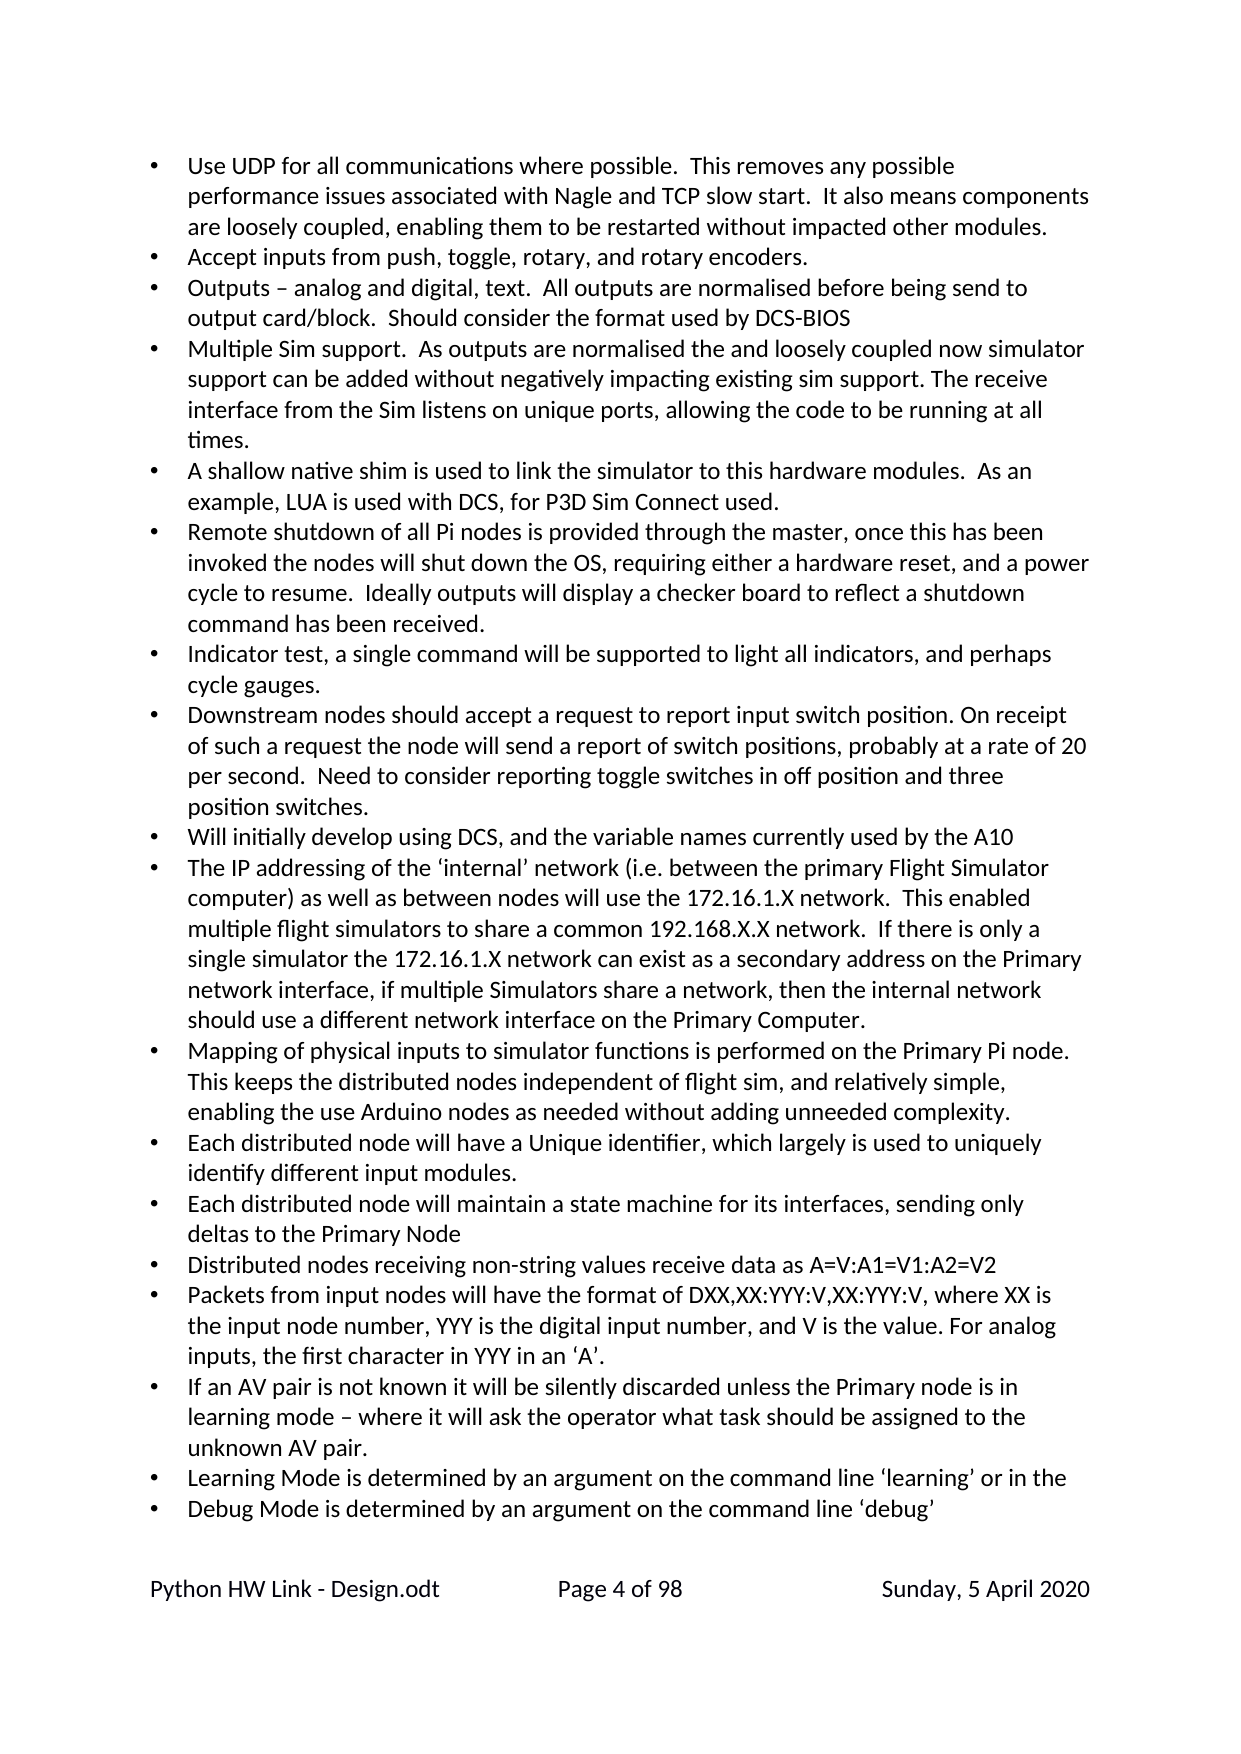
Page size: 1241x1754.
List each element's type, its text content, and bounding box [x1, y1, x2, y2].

list Distributed nodes receiving non-string values receive data as A=V:A1=V1:A2=V2 [150, 1249, 1090, 1279]
list Packets from input nodes will have the format of DXX,XX:YYY:V,XX:YYY:V, where XX is the input node number, YYY is the digital input number, and V is the value. For analog inputs, the first character in YYY in an ‘A’. [150, 1279, 1090, 1371]
list Multiple Sim support. As outputs are normalised the and loosely coupled now simulator support can be added without negatively impacting existing sim support. The receive interface from the Sim listens on unique ports, allowing the code to be running at all times. [150, 333, 1090, 455]
list The IP addressing of the ‘internal’ network (i.e. between the primary Flight Simulator computer) as well as between nodes will use the 172.16.1.X network. This enabled multiple flight simulators to share a common 192.168.X.X network. If there is only a single simulator the 172.16.1.X network can exist as a secondary address on the Primary network interface, if multiple Simulators share a network, then the internal network should use a different network interface on the Primary Computer. [150, 852, 1090, 1035]
list A shallow native shim is used to link the simulator to this hardware modules. As an example, LUA is used with DCS, for P3D Sim Connect used. [150, 455, 1090, 516]
list Mapping of physical inputs to simulator functions is performed on the Primary Pi node. This keeps the distributed nodes independent of flight sim, and relatively simple, enabling the use Arduino nodes as needed without adding unneeded complexity. [150, 1035, 1090, 1127]
list Use UDP for all communications where possible. This removes any possible performance issues associated with Nagle and TCP slow start. It also means components are loosely coupled, enabling them to be restarted without impacted other modules. [150, 150, 1090, 242]
list Downstream nodes should accept a request to report input switch position. On receipt of such a request the node will send a report of switch positions, probably at a rate of 20 per second. Need to consider reporting toggle switches in off position and three position switches. [150, 699, 1090, 821]
list Accept inputs from push, toggle, rotary, and rotary encoders. [150, 242, 1090, 272]
list Each distributed node will have a Unique identifier, which largely is used to uniquely identify different input modules. [150, 1127, 1090, 1188]
list If an AV pair is not known it will be silently discarded unless the Primary node is in learning mode – where it will ask the operator what task should be assigned to the unknown AV pair. [150, 1371, 1090, 1462]
list Indicator test, a single command will be supported to light all indicators, and perhaps cycle gauges. [150, 638, 1090, 699]
list Learning Mode is determined by an argument on the command line ‘learning’ or in the [150, 1462, 1090, 1493]
list Outputs – analog and digital, text. All outputs are normalised before being send to output card/block. Should consider the format used by DCS-BIOS [150, 272, 1090, 333]
list Will initially develop using DCS, and the variable names currently used by the A10 [150, 821, 1090, 852]
list Debug Mode is determined by an argument on the command line ‘debug’ [150, 1493, 1090, 1523]
list Each distributed node will maintain a state machine for its interfaces, sending only deltas to the Primary Node [150, 1188, 1090, 1249]
list Remote shutdown of all Pi nodes is provided through the master, once this has been invoked the nodes will shut down the OS, requiring either a hardware reset, and a power cycle to resume. Ideally outputs will display a checker board to reflect a shutdown command has been received. [150, 516, 1090, 638]
